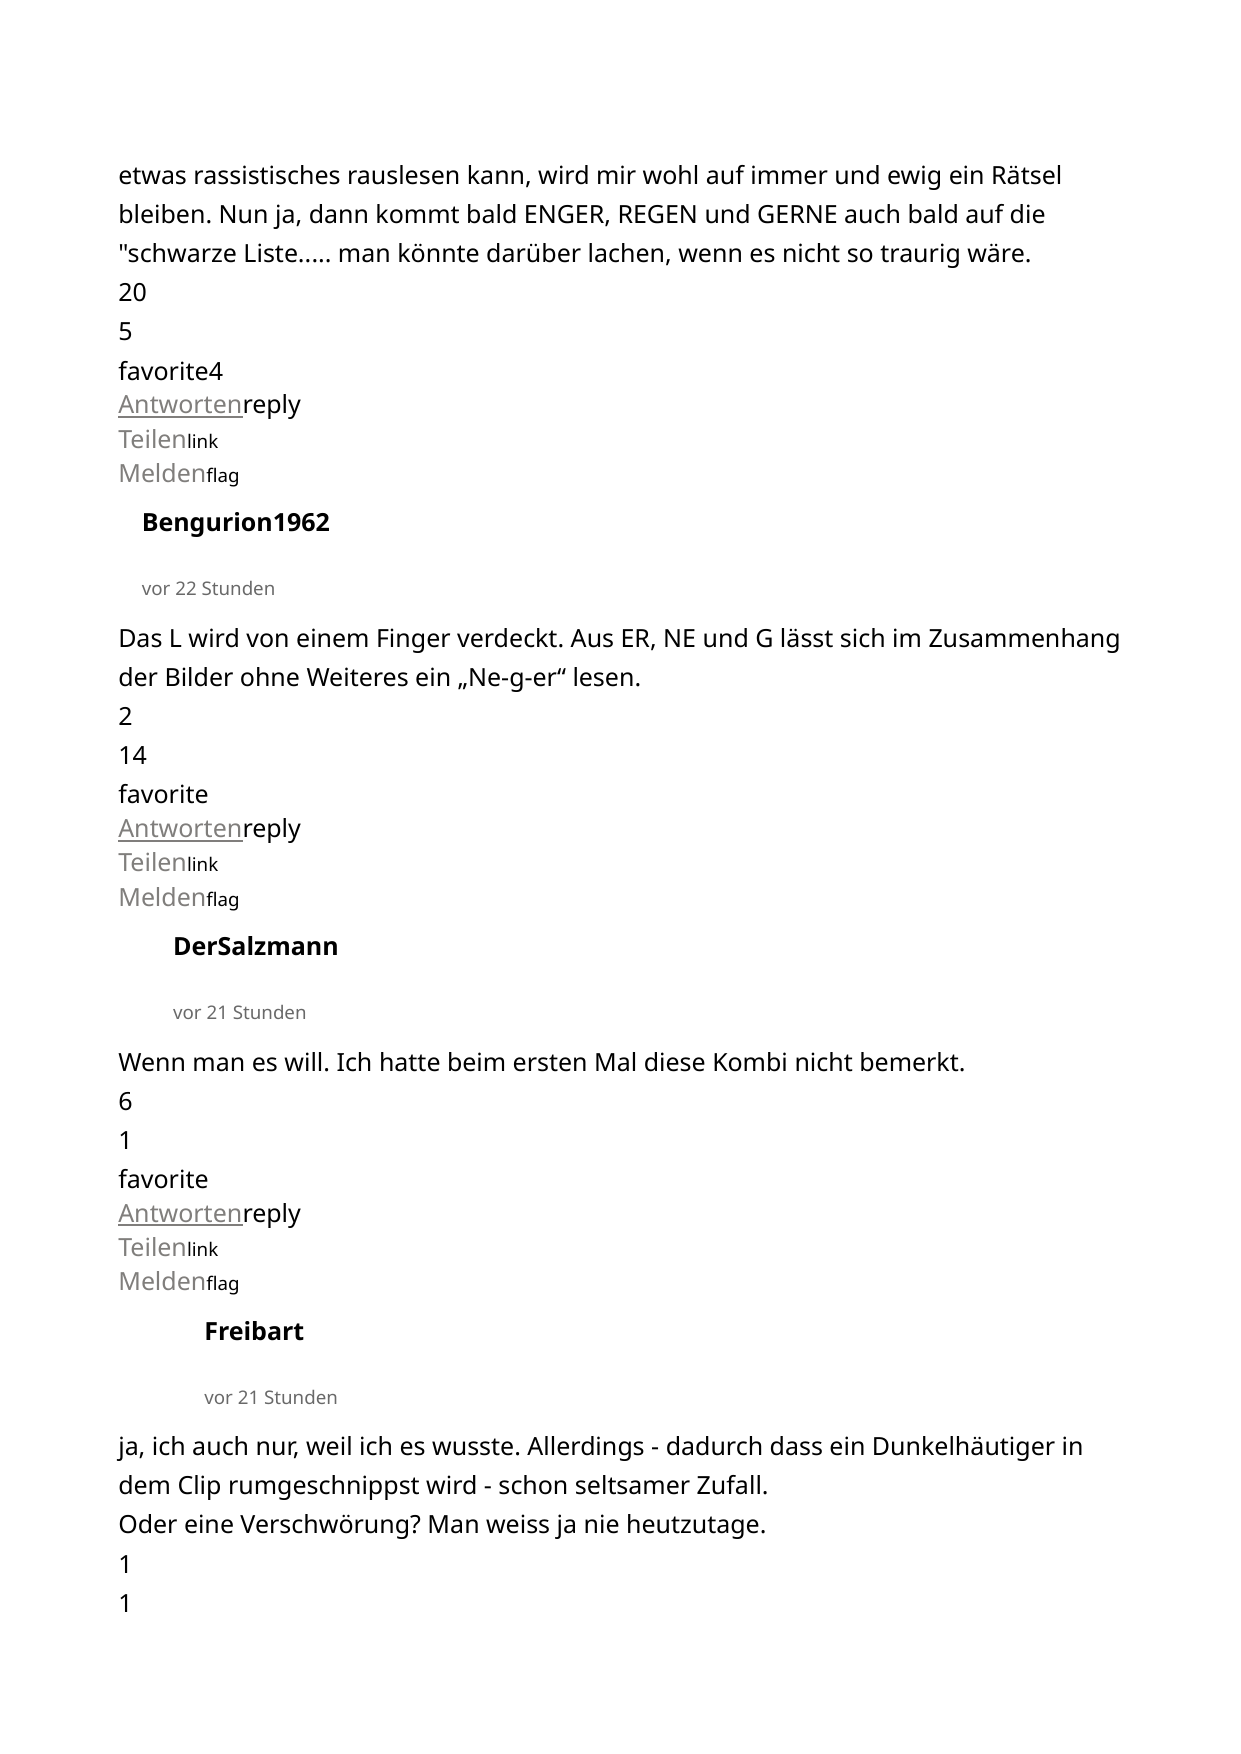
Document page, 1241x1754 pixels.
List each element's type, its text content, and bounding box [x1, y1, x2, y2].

text Teilenlink [118, 421, 1122, 455]
text favorite [118, 777, 1122, 811]
text etwas rassistisches rauslesen kann, wird mir wohl auf immer und ewig ein Rätsel bleiben. Nun ja, dann kommt bald ENGER, REGEN und GERNE auch bald auf die "schwarze Liste..... man könnte darüber lachen, wenn es nicht so traurig wäre. [118, 118, 1122, 270]
text 20 [118, 275, 1122, 309]
text 5 [118, 314, 1122, 348]
text 1 [118, 1586, 1122, 1619]
text Wenn man es will. Ich hatte beim ersten Mal diese Kombi nicht bemerkt. [118, 1044, 1122, 1078]
text Teilenlink [118, 845, 1122, 879]
text Meldenflag [118, 455, 1122, 489]
text 1 [118, 1546, 1122, 1580]
text Teilenlink [118, 1230, 1122, 1264]
text Freibart [204, 1313, 1114, 1348]
text vor 22 Stunden [142, 575, 1117, 601]
text Das L wird von einem Finger verdeckt. Aus ER, NE und G lässt sich im Zusammenhang der Bilder ohne Weiteres ein „Ne-g-er“ lesen. [118, 620, 1122, 693]
text 6 [118, 1083, 1122, 1117]
text ja, ich auch nur, weil ich es wusste. Allerdings - dadurch dass ein Dunkelhäutiger in dem Clip rumgeschnippst wird - schon seltsamer Zufall. Oder eine Verschwörung? Man weiss ja nie heutzutage. [118, 1429, 1122, 1541]
text 1 [118, 1122, 1122, 1157]
text favorite4 [118, 353, 1122, 387]
text Antwortenreply [118, 1196, 1122, 1230]
text DerSalzmann [173, 929, 1114, 963]
text Bengurion1962 [142, 505, 1114, 539]
text 14 [118, 738, 1122, 772]
text favorite [118, 1162, 1122, 1196]
text Meldenflag [118, 879, 1122, 913]
text Meldenflag [118, 1264, 1122, 1298]
text 2 [118, 699, 1122, 733]
text Antwortenreply [118, 387, 1122, 421]
text Antwortenreply [118, 811, 1122, 845]
text vor 21 Stunden [173, 999, 1117, 1025]
text vor 21 Stunden [204, 1384, 1117, 1409]
